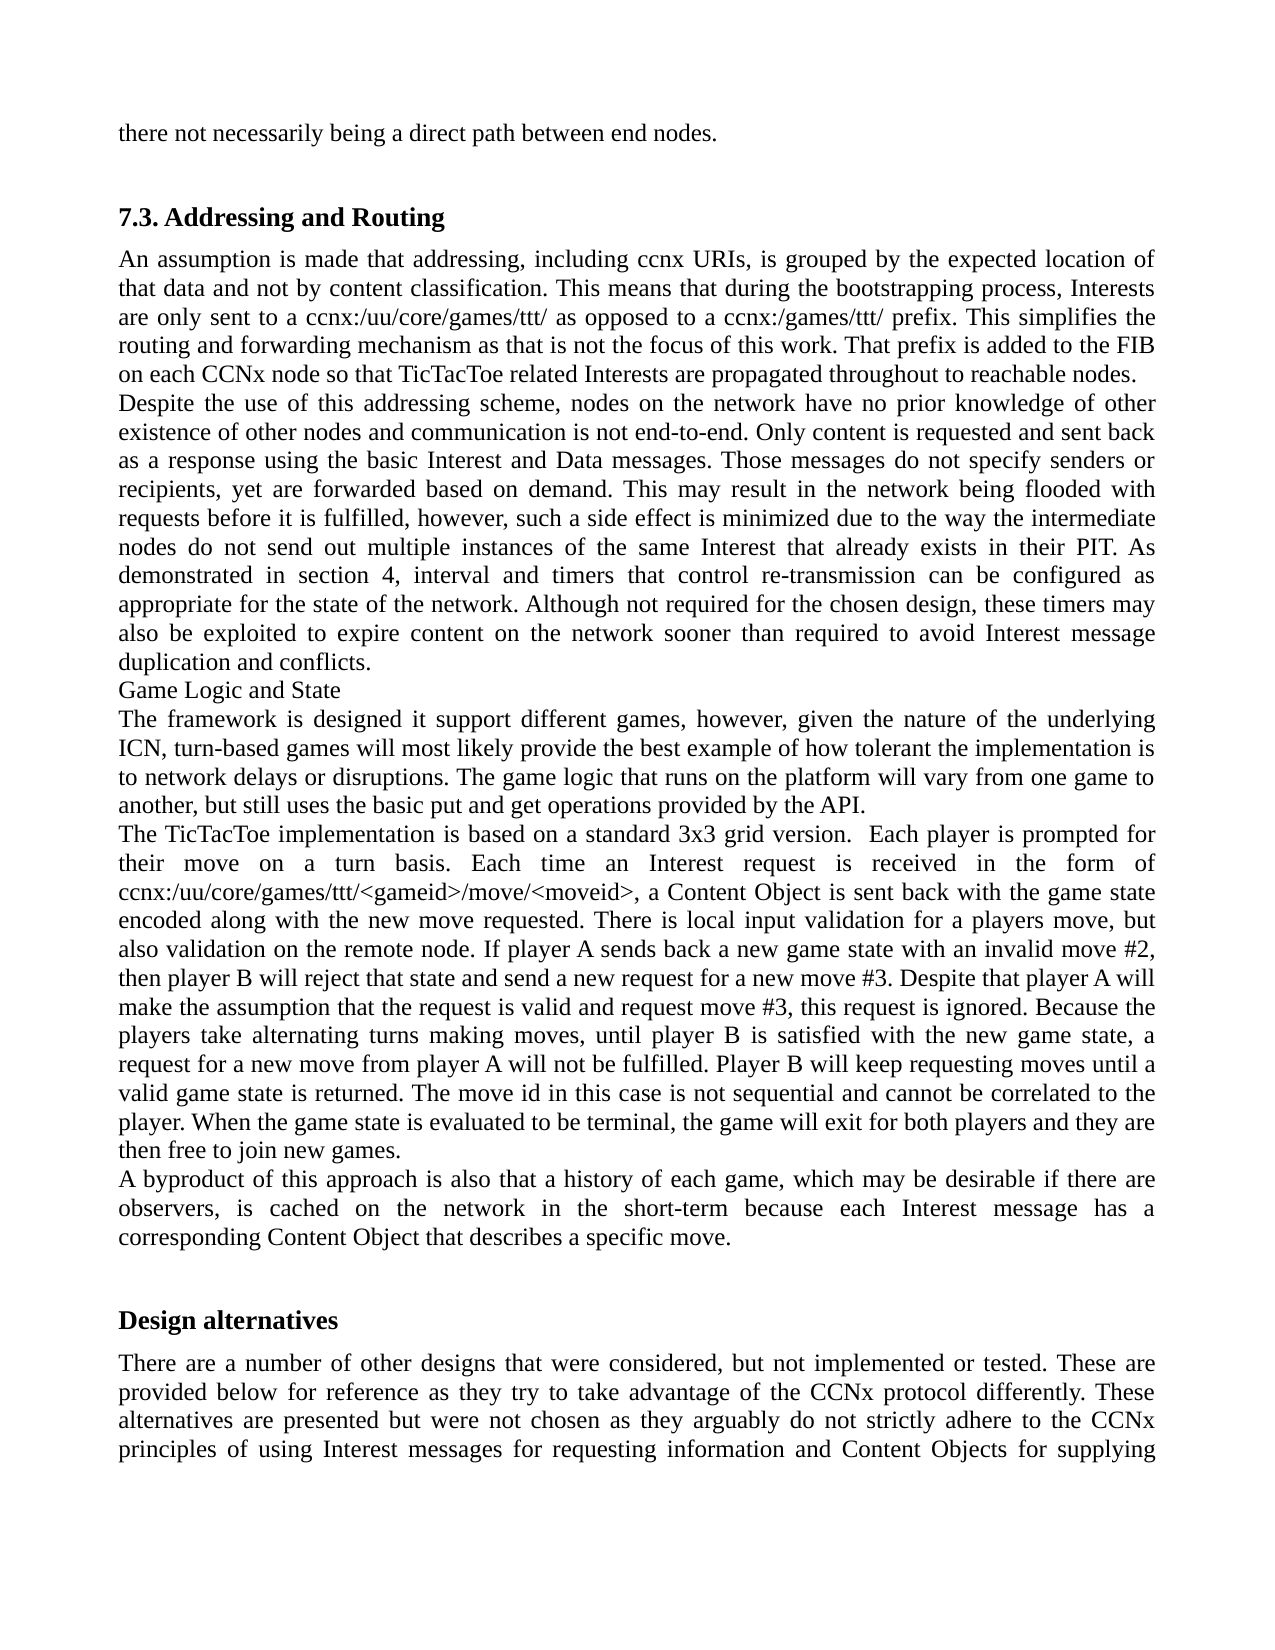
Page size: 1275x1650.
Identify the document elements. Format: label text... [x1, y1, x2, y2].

text there not necessarily being a direct path between end nodes. [118, 118, 1157, 147]
text Game Logic and State [118, 676, 1157, 704]
text The TicTacToe implementation is based on a standard 3x3 grid version. Each player is prompted for their move on a turn basis. Each time an Interest request is received in the form of ccnx:/uu/core/games/ttt/<gameid>/move/<moveid>, a Content Object is sent back with the game state encoded along with the new move requested. There is local input validation for a players move, but also validation on the remote node. If player A sends back a new game state with an invalid move #2, then player B will reject that state and send a new request for a new move #3. Despite that player A will make the assumption that the request is valid and request move #3, this request is ignored. Because the players take alternating turns making moves, until player B is satisfied with the new game state, a request for a new move from player A will not be fulfilled. Player B will keep requesting moves until a valid game state is returned. The move id in this case is not sequential and cannot be correlated to the player. When the game state is evaluated to be terminal, the game will exit for both players and they are then free to join new games. [118, 819, 1157, 1164]
subtitle Design alternatives [118, 1304, 1157, 1335]
text A byproduct of this approach is also that a history of each game, which may be desirable if there are observers, is cached on the network in the short-term because each Interest message has a corresponding Content Object that describes a specific move. [118, 1164, 1157, 1251]
text An assumption is made that addressing, including ccnx URIs, is grouped by the expected location of that data and not by content classification. This means that during the bootstrapping process, Interests are only sent to a ccnx:/uu/core/games/ttt/ as opposed to a ccnx:/games/ttt/ prefix. This simplifies the routing and forwarding mechanism as that is not the focus of this work. That prefix is added to the FIB on each CCNx node so that TicTacToe related Interests are propagated throughout to reachable nodes. [118, 244, 1157, 388]
text Despite the use of this addressing scheme, nodes on the network have no prior knowledge of other existence of other nodes and communication is not end-to-end. Only content is requested and sent back as a response using the basic Interest and Data messages. Those messages do not specify senders or recipients, yet are forwarded based on demand. This may result in the network being flooded with requests before it is fulfilled, however, such a side effect is minimized due to the way the intermediate nodes do not send out multiple instances of the same Interest that already exists in their PIT. As demonstrated in section 4, interval and timers that control re-transmission can be configured as appropriate for the state of the network. Although not required for the chosen design, these timers may also be exploited to expire content on the network sooner than required to avoid Interest message duplication and conflicts. [118, 388, 1157, 676]
text There are a number of other designs that were considered, but not implemented or tested. These are provided below for reference as they try to take advantage of the CCNx protocol differently. These alternatives are presented but were not chosen as they arguably do not strictly adhere to the CCNx principles of using Interest messages for requesting information and Content Objects for supplying [118, 1348, 1157, 1463]
text The framework is designed it support different games, however, given the nature of the underlying ICN, turn-based games will most likely provide the best example of how tolerant the implementation is to network delays or disruptions. The game logic that runs on the platform will vary from one game to another, but still uses the basic put and get operations provided by the API. [118, 704, 1157, 819]
subtitle 7.3. Addressing and Routing [118, 201, 1157, 232]
